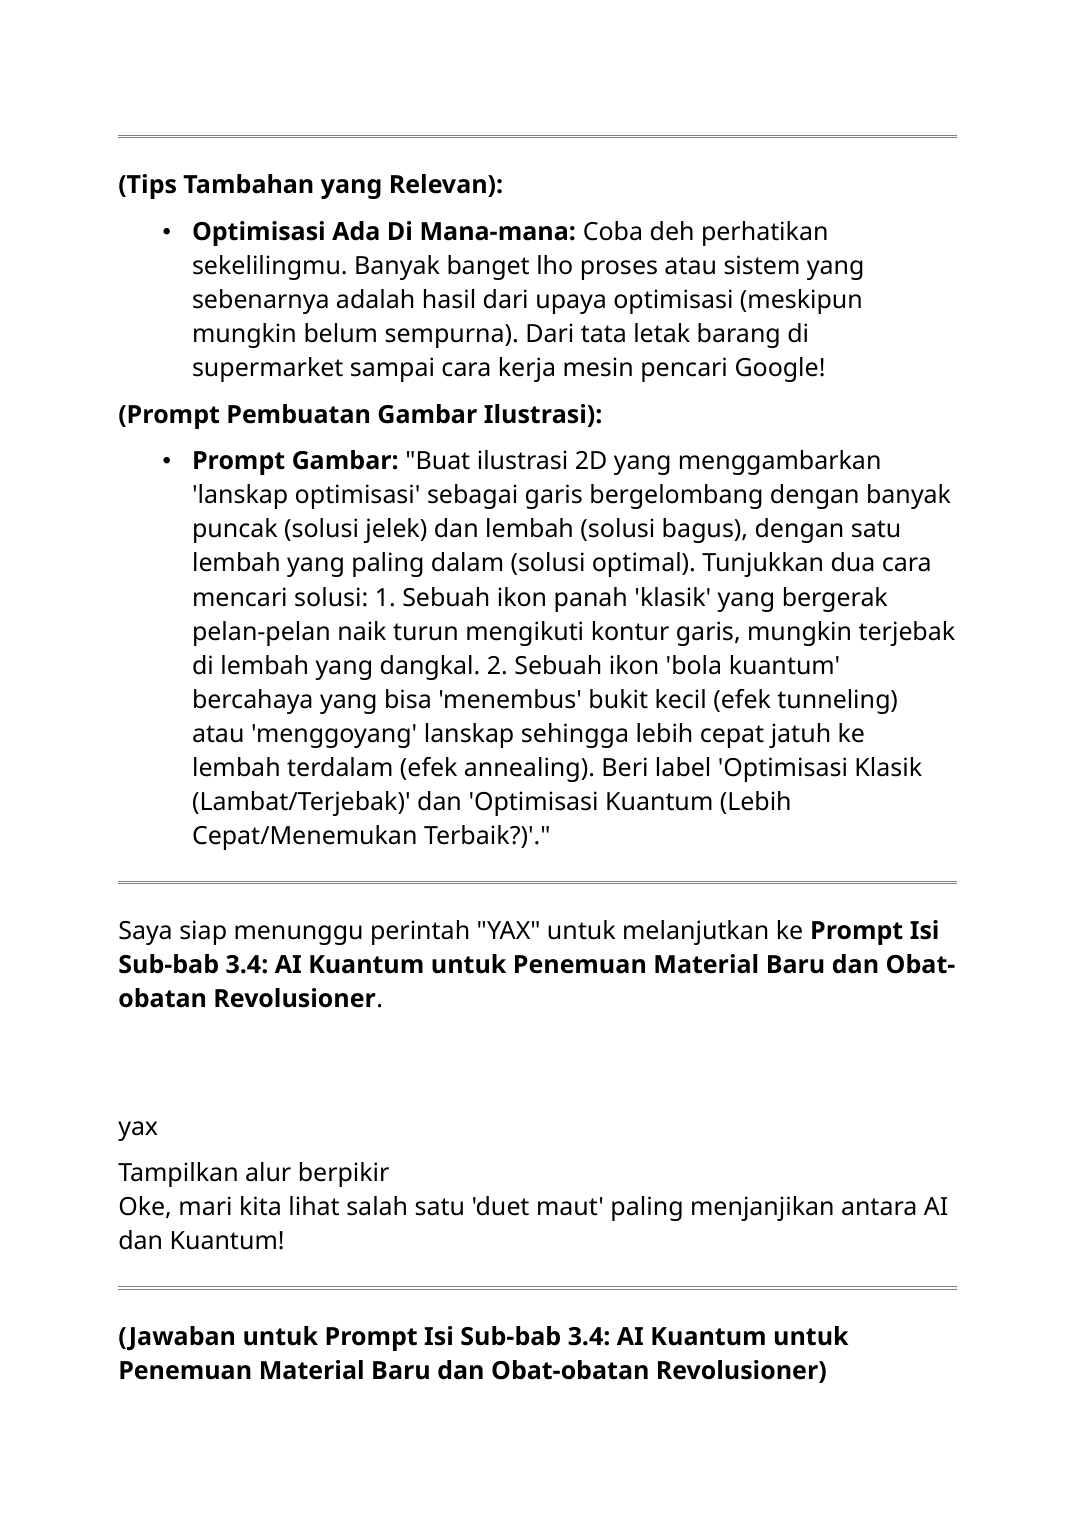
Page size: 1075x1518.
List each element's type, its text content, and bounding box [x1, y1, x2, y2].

text Oke, mari kita lihat salah satu 'duet maut' paling menjanjikan antara AI dan Kuantum! [118, 1189, 957, 1257]
text yax [118, 1108, 957, 1142]
list Prompt Gambar: "Buat ilustrasi 2D yang menggambarkan 'lanskap optimisasi' sebagai garis bergelombang dengan banyak puncak (solusi jelek) dan lembah (solusi bagus), dengan satu lembah yang paling dalam (solusi optimal). Tunjukkan dua cara mencari solusi: 1. Sebuah ikon panah 'klasik' yang bergerak pelan-pelan naik turun mengikuti kontur garis, mungkin terjebak di lembah yang dangkal. 2. Sebuah ikon 'bola kuantum' bercahaya yang bisa 'menembus' bukit kecil (efek tunneling) atau 'menggoyang' lanskap sehingga lebih cepat jatuh ke lembah terdalam (efek annealing). Beri label 'Optimisasi Klasik (Lambat/Terjebak)' dan 'Optimisasi Kuantum (Lebih Cepat/Menemukan Terbaik?)'." [162, 443, 957, 852]
text Saya siap menunggu perintah "YAX" untuk melanjutkan ke Prompt Isi Sub-bab 3.4: AI Kuantum untuk Penemuan Material Baru dan Obat-obatan Revolusioner. [118, 913, 957, 1015]
text (Tips Tambahan yang Relevan): [118, 167, 957, 201]
list Optimisasi Ada Di Mana-mana: Coba deh perhatikan sekelilingmu. Banyak banget lho proses atau sistem yang sebenarnya adalah hasil dari upaya optimisasi (meskipun mungkin belum sempurna). Dari tata letak barang di supermarket sampai cara kerja mesin pencari Google! [162, 213, 957, 384]
text Tampilkan alur berpikir [118, 1155, 957, 1189]
text (Jawaban untuk Prompt Isi Sub-bab 3.4: AI Kuantum untuk Penemuan Material Baru dan Obat-obatan Revolusioner) [118, 1318, 957, 1387]
text (Prompt Pembuatan Gambar Ilustrasi): [118, 396, 957, 430]
